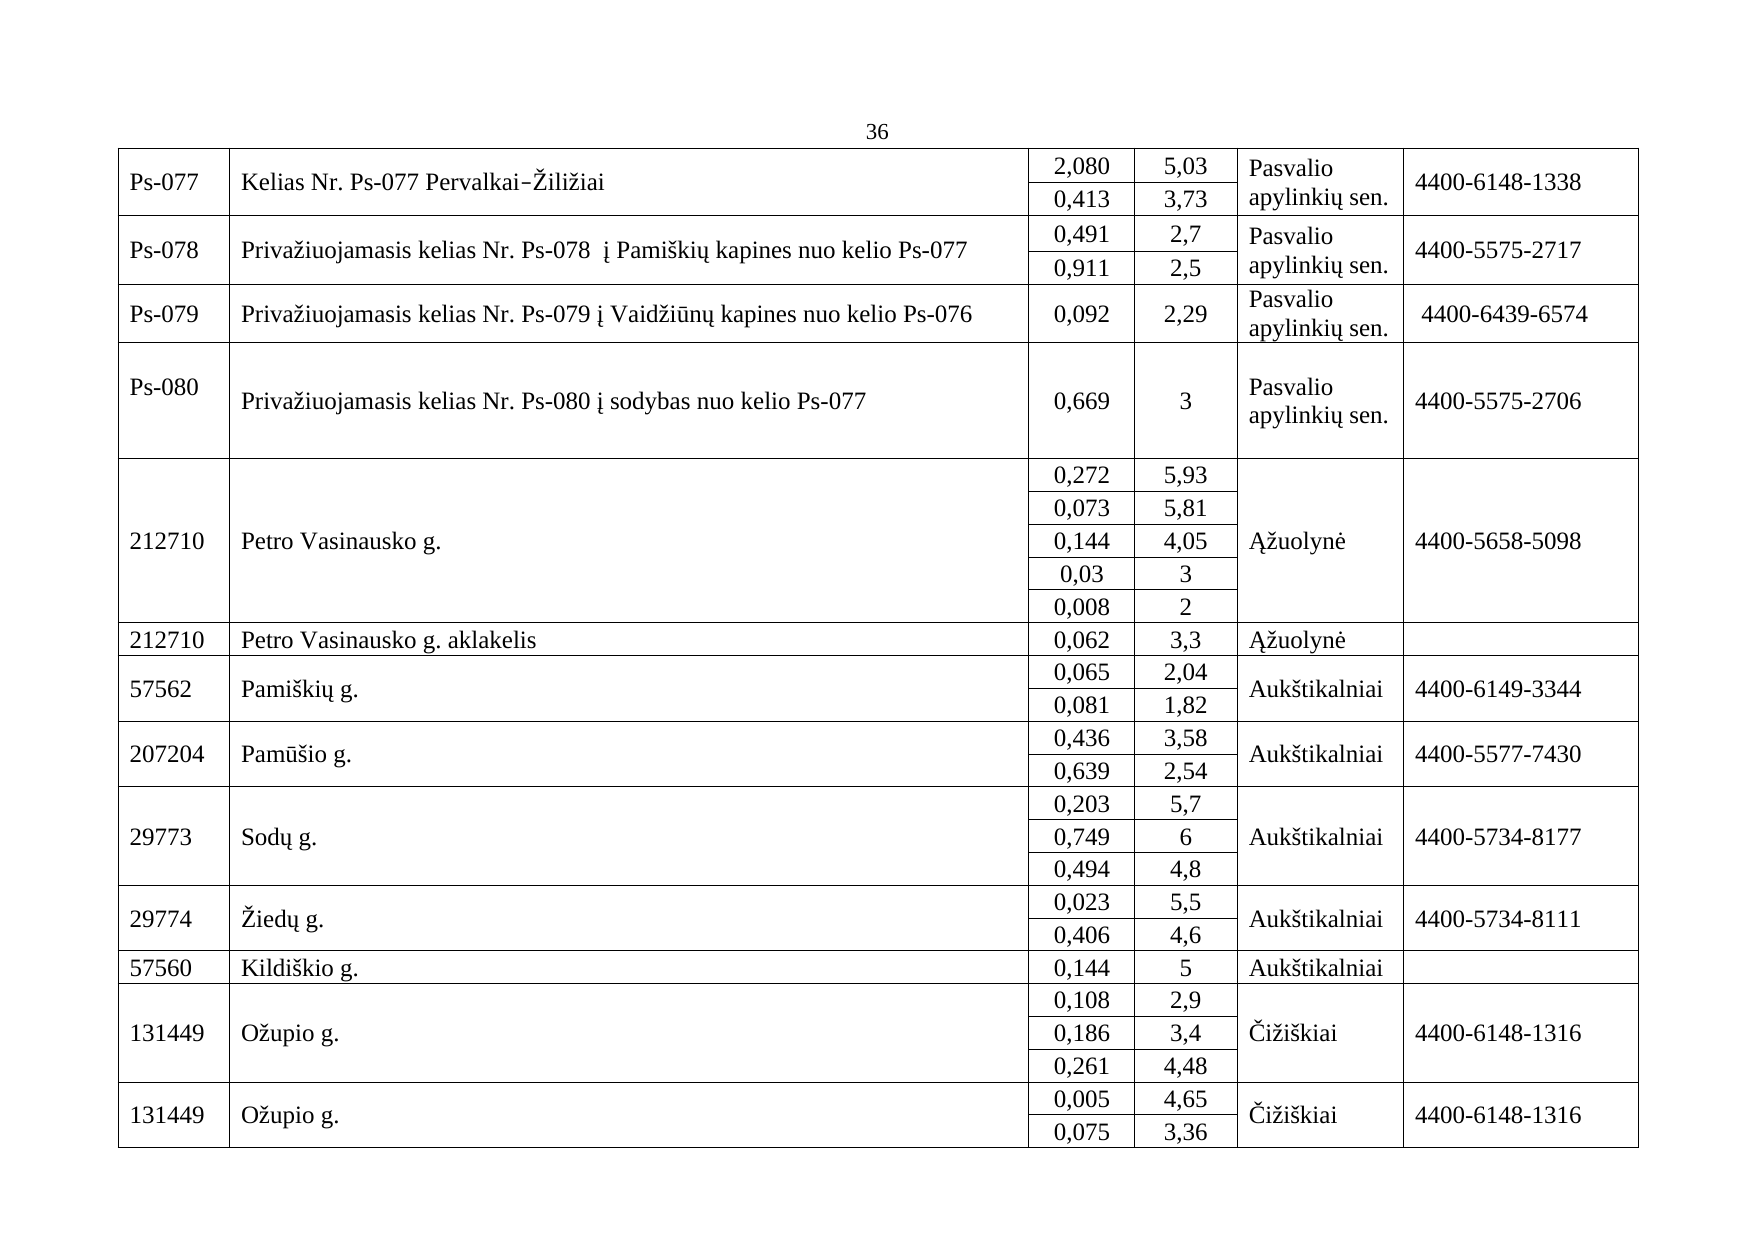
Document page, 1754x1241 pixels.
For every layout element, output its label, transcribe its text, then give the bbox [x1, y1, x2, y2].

table_cell [1404, 951, 1638, 983]
table_cell 5 [1135, 951, 1237, 983]
table_cell 2,7 [1135, 216, 1237, 251]
table_cell Privažiuojamasis kelias Nr. Ps-079 į Vaidžiūnų kapines nuo kelio Ps-076 [230, 285, 1028, 342]
table_cell 29774 [119, 886, 229, 950]
table_cell 0,144 [1029, 951, 1134, 983]
table_cell 0,639 [1029, 755, 1134, 786]
table_cell 4400-5658-5098 [1404, 459, 1638, 622]
table_cell Aukštikalniai [1238, 656, 1403, 721]
table_cell Pasvalio apylinkių sen. [1238, 149, 1403, 215]
table_cell 2,5 [1135, 252, 1237, 283]
table_cell Pamiškių g. [230, 656, 1028, 721]
table_cell 0,203 [1029, 787, 1134, 819]
table_cell Aukštikalniai [1238, 886, 1403, 950]
table_cell 4,05 [1135, 525, 1237, 557]
table_cell 4400-5734-8177 [1404, 787, 1638, 885]
table_cell 3,36 [1135, 1115, 1237, 1147]
table_cell Ožupio g. [230, 984, 1028, 1082]
table_cell 57560 [119, 951, 229, 983]
table_cell 0,008 [1029, 590, 1134, 622]
table_cell 4400-5575-2706 [1404, 343, 1638, 458]
table_cell 4400-6148-1316 [1404, 984, 1638, 1082]
table_cell 4400-6148-1316 [1404, 1083, 1638, 1147]
table_cell 4400-5577-7430 [1404, 722, 1638, 786]
table_cell Ps-078 [119, 216, 229, 283]
table_cell Kelias Nr. Ps-077 Pervalkai–Žiližiai [230, 149, 1028, 215]
table_cell 4,8 [1135, 853, 1237, 885]
table_cell 2,54 [1135, 755, 1237, 786]
table_cell 29773 [119, 787, 229, 885]
table_cell 0,062 [1029, 623, 1134, 655]
table_cell 0,186 [1029, 1017, 1134, 1049]
table_cell 3 [1135, 343, 1237, 458]
table_cell Privažiuojamasis kelias Nr. Ps-078 į Pamiškių kapines nuo kelio Ps-077 [230, 216, 1028, 283]
table_cell 3,73 [1135, 183, 1237, 215]
table_cell 0,413 [1029, 183, 1134, 215]
table_cell 2,080 [1029, 149, 1134, 182]
table_cell 4400-6148-1338 [1404, 149, 1638, 215]
table_cell Pasvalio apylinkių sen. [1238, 216, 1403, 283]
table_cell Čižiškiai [1238, 1083, 1403, 1147]
table_cell 1,82 [1135, 689, 1237, 721]
table_cell 2,29 [1135, 285, 1237, 342]
table_cell Ps-080 [119, 343, 229, 458]
table_cell Petro Vasinausko g. [230, 459, 1028, 622]
table_cell 4400-5575-2717 [1404, 216, 1638, 283]
table_cell Ps-079 [119, 285, 229, 342]
table_cell 0,144 [1029, 525, 1134, 557]
table_cell 4,48 [1135, 1050, 1237, 1082]
table_cell Aukštikalniai [1238, 951, 1403, 983]
table_cell Aukštikalniai [1238, 722, 1403, 786]
table_cell 57562 [119, 656, 229, 721]
table_cell Ožupio g. [230, 1083, 1028, 1147]
table_cell 2,9 [1135, 984, 1237, 1016]
table_cell 5,93 [1135, 459, 1237, 491]
table_cell Ps-077 [119, 149, 229, 215]
table_cell 3,3 [1135, 623, 1237, 655]
table_cell 5,5 [1135, 886, 1237, 917]
table_cell [1404, 623, 1638, 655]
table_cell 4400-6439-6574 [1404, 285, 1638, 342]
table_cell 3,58 [1135, 722, 1237, 753]
table_cell Žiedų g. [230, 886, 1028, 950]
table_cell 0,911 [1029, 252, 1134, 283]
table_cell 3 [1135, 558, 1237, 589]
table_cell Pasvalio apylinkių sen. [1238, 343, 1403, 458]
table_cell 207204 [119, 722, 229, 786]
table_cell 5,03 [1135, 149, 1237, 182]
table_cell 0,108 [1029, 984, 1134, 1016]
table_cell 0,073 [1029, 492, 1134, 524]
table_cell 0,406 [1029, 919, 1134, 950]
table_cell Privažiuojamasis kelias Nr. Ps-080 į sodybas nuo kelio Ps-077 [230, 343, 1028, 458]
table_cell 0,669 [1029, 343, 1134, 458]
table_cell Pamūšio g. [230, 722, 1028, 786]
table_cell 0,272 [1029, 459, 1134, 491]
table_cell 0,436 [1029, 722, 1134, 753]
table_cell 0,005 [1029, 1083, 1134, 1114]
table_cell 0,092 [1029, 285, 1134, 342]
table_cell Aukštikalniai [1238, 787, 1403, 885]
table_cell 4400-5734-8111 [1404, 886, 1638, 950]
table_cell 212710 [119, 459, 229, 622]
table_cell Kildiškio g. [230, 951, 1028, 983]
table_cell 4,65 [1135, 1083, 1237, 1114]
table_cell Čižiškiai [1238, 984, 1403, 1082]
table_cell Pasvalio apylinkių sen. [1238, 285, 1403, 342]
table_cell 5,7 [1135, 787, 1237, 819]
table_cell 0,023 [1029, 886, 1134, 917]
table_cell 5,81 [1135, 492, 1237, 524]
table_cell Sodų g. [230, 787, 1028, 885]
table_cell 4400-6149-3344 [1404, 656, 1638, 721]
table_cell 2 [1135, 590, 1237, 622]
table_cell 0,494 [1029, 853, 1134, 885]
table_cell Ąžuolynė [1238, 623, 1403, 655]
table_cell 131449 [119, 984, 229, 1082]
table_cell 0,749 [1029, 820, 1134, 852]
table_cell 2,04 [1135, 656, 1237, 688]
table_cell 0,065 [1029, 656, 1134, 688]
table_cell 0,261 [1029, 1050, 1134, 1082]
table_cell 212710 [119, 623, 229, 655]
table_cell 0,081 [1029, 689, 1134, 721]
table_cell 0,491 [1029, 216, 1134, 251]
table_cell 0,03 [1029, 558, 1134, 589]
table_cell Petro Vasinausko g. aklakelis [230, 623, 1028, 655]
table_cell 6 [1135, 820, 1237, 852]
table_cell 4,6 [1135, 919, 1237, 950]
table_cell 0,075 [1029, 1115, 1134, 1147]
table_cell Ąžuolynė [1238, 459, 1403, 622]
table_cell 131449 [119, 1083, 229, 1147]
table_cell 3,4 [1135, 1017, 1237, 1049]
